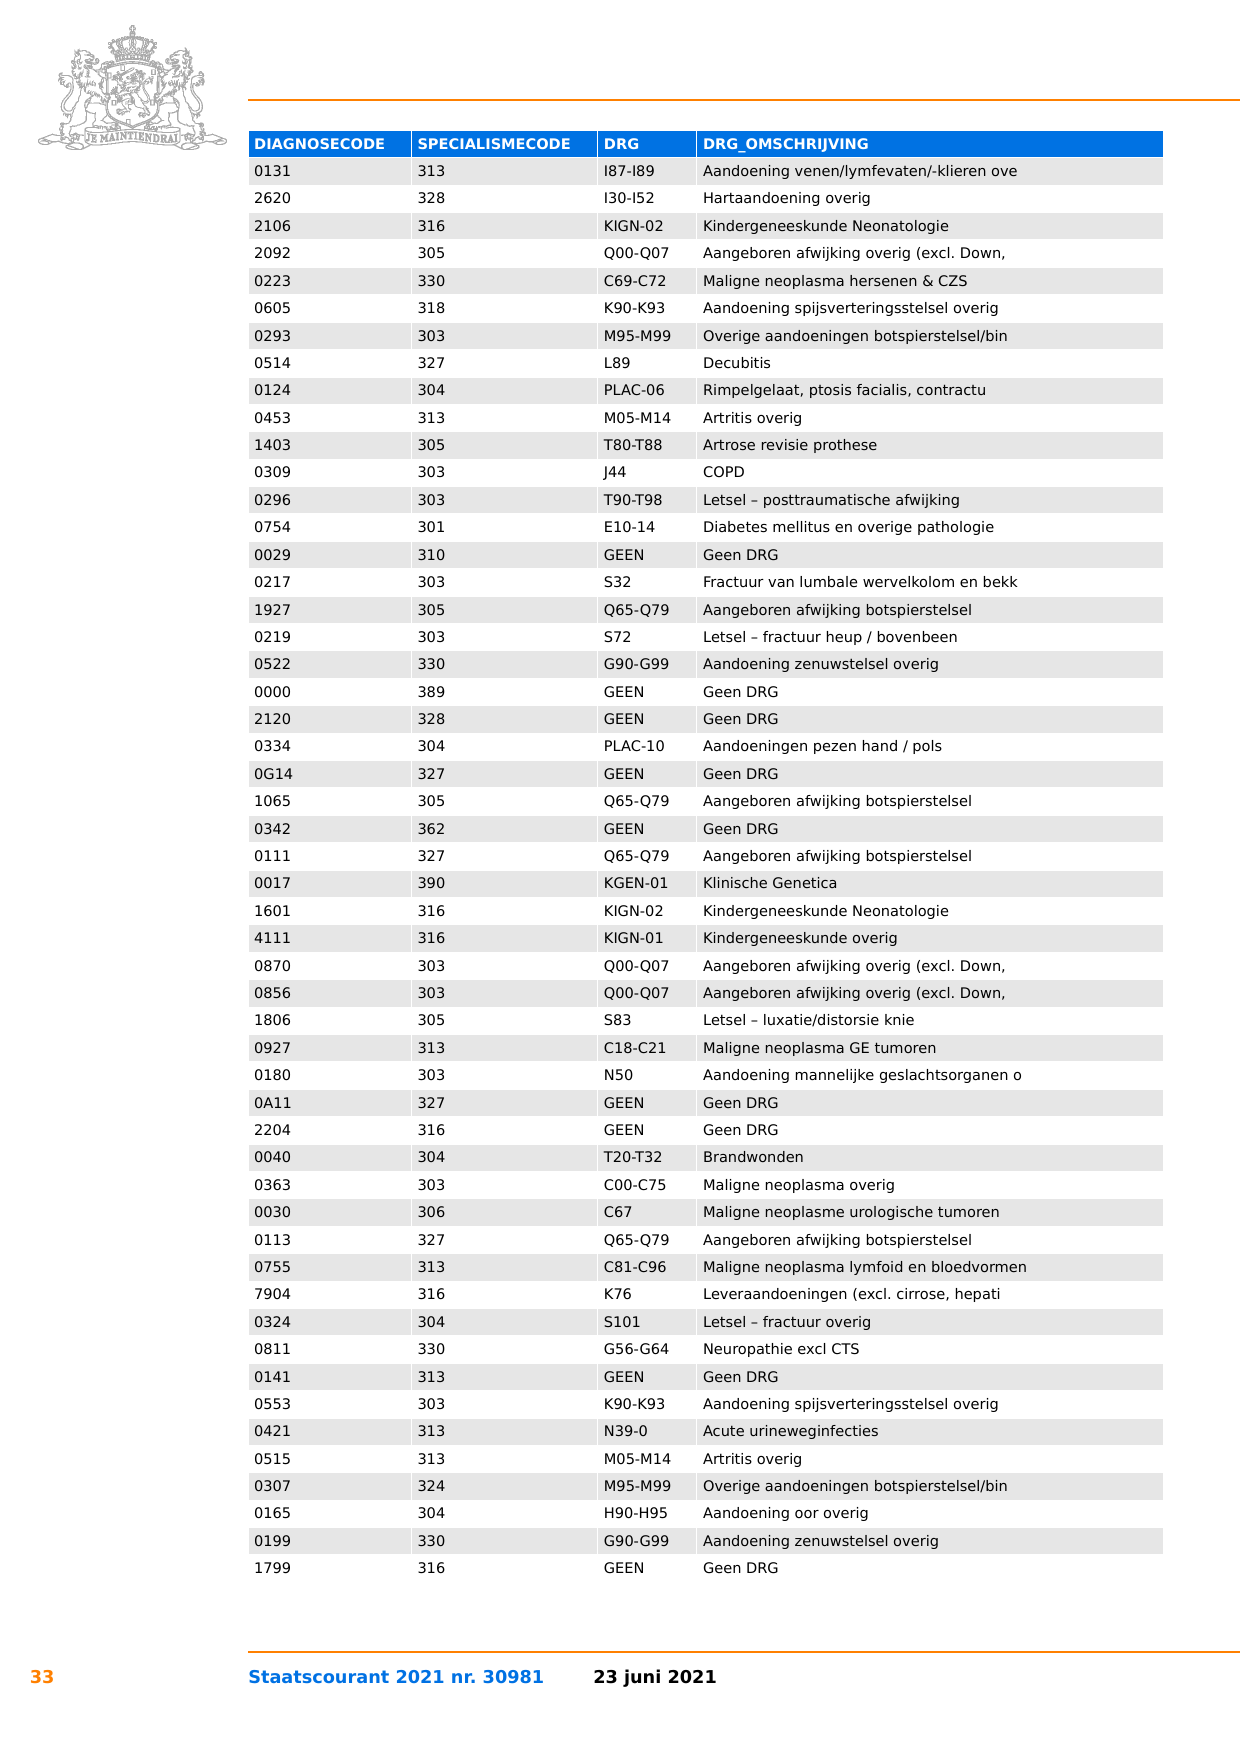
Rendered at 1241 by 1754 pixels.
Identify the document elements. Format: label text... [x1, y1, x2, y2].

table_cell 1927 [249, 597, 411, 623]
table_cell Aandoeningen pezen hand / pols [697, 734, 1163, 760]
table_cell C67 [598, 1199, 696, 1226]
table_cell GEEN [598, 1364, 696, 1390]
table_cell GEEN [598, 679, 696, 705]
table_cell 1601 [249, 898, 411, 924]
table_cell 0515 [249, 1446, 411, 1472]
table_cell 0856 [249, 980, 411, 1007]
table_cell Geen DRG [697, 679, 1163, 705]
table_cell 0029 [249, 542, 411, 568]
table_cell Aangeboren afwijking overig (excl. Down, [697, 953, 1163, 979]
table_cell Klinische Genetica [697, 871, 1163, 897]
table_cell 304 [412, 1145, 597, 1171]
table_cell 0000 [249, 679, 411, 705]
table_cell 0755 [249, 1254, 411, 1281]
table_cell 0131 [249, 158, 411, 185]
table_cell Geen DRG [697, 1556, 1163, 1582]
table_cell Aangeboren afwijking botspierstelsel [697, 843, 1163, 869]
table_cell 2106 [249, 213, 411, 239]
table_cell 304 [412, 1309, 597, 1335]
table_cell Leveraandoeningen (excl. cirrose, hepati [697, 1282, 1163, 1308]
table_cell 304 [412, 734, 597, 760]
table_cell 313 [412, 1419, 597, 1445]
table_cell I30-I52 [598, 186, 696, 212]
table_cell 305 [412, 597, 597, 623]
table_cell 0342 [249, 816, 411, 842]
table_cell 0165 [249, 1501, 411, 1527]
table_cell KGEN-01 [598, 871, 696, 897]
table_cell 0309 [249, 460, 411, 486]
table_cell E10-14 [598, 515, 696, 541]
table_cell 303 [412, 1172, 597, 1198]
table_cell 0421 [249, 1419, 411, 1445]
table_cell 2120 [249, 706, 411, 733]
table_cell 318 [412, 295, 597, 322]
table_cell KIGN-02 [598, 213, 696, 239]
table_cell 328 [412, 706, 597, 733]
table_cell Geen DRG [697, 761, 1163, 787]
table_cell 1799 [249, 1556, 411, 1582]
table_cell Q00-Q07 [598, 953, 696, 979]
table_cell Aandoening spijsverteringsstelsel overig [697, 295, 1163, 322]
table_cell Aandoening zenuwstelsel overig [697, 1528, 1163, 1554]
table_cell 303 [412, 487, 597, 513]
table_cell Maligne neoplasma lymfoid en bloedvormen [697, 1254, 1163, 1281]
table_cell Overige aandoeningen botspierstelsel/bin [697, 323, 1163, 349]
table_cell C69-C72 [598, 268, 696, 294]
table_cell GEEN [598, 1556, 696, 1582]
table_cell 0030 [249, 1199, 411, 1226]
table_cell Geen DRG [697, 1090, 1163, 1116]
table_cell Neuropathie excl CTS [697, 1336, 1163, 1363]
table_cell Aangeboren afwijking botspierstelsel [697, 789, 1163, 815]
table_cell M95-M99 [598, 323, 696, 349]
table_cell 303 [412, 624, 597, 650]
table_cell 0111 [249, 843, 411, 869]
table_cell 0141 [249, 1364, 411, 1390]
table_cell 362 [412, 816, 597, 842]
table_cell 0811 [249, 1336, 411, 1363]
table_cell 389 [412, 679, 597, 705]
table_cell GEEN [598, 1117, 696, 1143]
table_cell 0334 [249, 734, 411, 760]
table_cell G56-G64 [598, 1336, 696, 1363]
table_cell Q65-Q79 [598, 1227, 696, 1253]
table_cell 2204 [249, 1117, 411, 1143]
table_cell 0217 [249, 569, 411, 596]
table_cell K90-K93 [598, 1391, 696, 1417]
table_cell N39-0 [598, 1419, 696, 1445]
table_cell Hartaandoening overig [697, 186, 1163, 212]
table_cell G90-G99 [598, 651, 696, 678]
table_cell S101 [598, 1309, 696, 1335]
table_cell Rimpelgelaat, ptosis facialis, contractu [697, 378, 1163, 404]
table_cell 0296 [249, 487, 411, 513]
table_cell 0453 [249, 405, 411, 431]
table_cell T90-T98 [598, 487, 696, 513]
table_cell 304 [412, 378, 597, 404]
table_cell 0522 [249, 651, 411, 678]
table_cell 0124 [249, 378, 411, 404]
table_cell 2092 [249, 241, 411, 267]
table_cell S72 [598, 624, 696, 650]
table_cell 0180 [249, 1063, 411, 1089]
table_cell 306 [412, 1199, 597, 1226]
table_cell Aandoening venen/lymfevaten/-klieren ove [697, 158, 1163, 185]
table_cell 316 [412, 213, 597, 239]
table_cell Aandoening mannelijke geslachtsorganen o [697, 1063, 1163, 1089]
table_cell KIGN-02 [598, 898, 696, 924]
table_cell C81-C96 [598, 1254, 696, 1281]
table_cell Maligne neoplasma overig [697, 1172, 1163, 1198]
table_cell 316 [412, 1282, 597, 1308]
table_cell H90-H95 [598, 1501, 696, 1527]
table_cell 330 [412, 268, 597, 294]
table_cell 7904 [249, 1282, 411, 1308]
table_cell 313 [412, 405, 597, 431]
table_cell Maligne neoplasma GE tumoren [697, 1035, 1163, 1061]
table_cell Geen DRG [697, 816, 1163, 842]
table_cell 1806 [249, 1008, 411, 1034]
table_cell Q00-Q07 [598, 980, 696, 1007]
table_cell 0G14 [249, 761, 411, 787]
table_cell Kindergeneeskunde overig [697, 925, 1163, 952]
table_cell GEEN [598, 542, 696, 568]
table_cell Geen DRG [697, 542, 1163, 568]
table_cell Decubitis [697, 350, 1163, 376]
table_header DRG [598, 131, 696, 157]
table_cell I87-I89 [598, 158, 696, 185]
table_cell Aangeboren afwijking botspierstelsel [697, 597, 1163, 623]
table_cell Q65-Q79 [598, 789, 696, 815]
table_cell 316 [412, 1556, 597, 1582]
table_cell 303 [412, 569, 597, 596]
table_cell 313 [412, 1035, 597, 1061]
table_cell 0605 [249, 295, 411, 322]
table_cell 310 [412, 542, 597, 568]
table_cell 303 [412, 460, 597, 486]
table_cell Maligne neoplasme urologische tumoren [697, 1199, 1163, 1226]
table_cell 330 [412, 651, 597, 678]
table_cell 0514 [249, 350, 411, 376]
table_cell Q65-Q79 [598, 597, 696, 623]
table_cell 313 [412, 1446, 597, 1472]
table_cell 305 [412, 1008, 597, 1034]
table_cell 327 [412, 1090, 597, 1116]
table_cell 0293 [249, 323, 411, 349]
table_cell 316 [412, 1117, 597, 1143]
table_cell 303 [412, 1063, 597, 1089]
table_cell C00-C75 [598, 1172, 696, 1198]
table_cell Aandoening spijsverteringsstelsel overig [697, 1391, 1163, 1417]
table_cell 313 [412, 1254, 597, 1281]
table_cell Maligne neoplasma hersenen & CZS [697, 268, 1163, 294]
table_cell M05-M14 [598, 1446, 696, 1472]
table_cell 305 [412, 432, 597, 459]
table_cell 0553 [249, 1391, 411, 1417]
table_cell Artritis overig [697, 1446, 1163, 1472]
table_cell 1403 [249, 432, 411, 459]
table_cell 313 [412, 158, 597, 185]
table_cell Letsel – fractuur overig [697, 1309, 1163, 1335]
table_cell 304 [412, 1501, 597, 1527]
table_cell Fractuur van lumbale wervelkolom en bekk [697, 569, 1163, 596]
table_cell Q65-Q79 [598, 843, 696, 869]
table_cell Geen DRG [697, 1117, 1163, 1143]
table_cell Aandoening oor overig [697, 1501, 1163, 1527]
table_cell Aandoening zenuwstelsel overig [697, 651, 1163, 678]
table_cell S32 [598, 569, 696, 596]
table_cell KIGN-01 [598, 925, 696, 952]
table_cell GEEN [598, 1090, 696, 1116]
table_cell Geen DRG [697, 706, 1163, 733]
table_cell 0363 [249, 1172, 411, 1198]
table_cell 303 [412, 323, 597, 349]
table_cell COPD [697, 460, 1163, 486]
table_cell GEEN [598, 761, 696, 787]
table_cell 327 [412, 843, 597, 869]
table_cell 0113 [249, 1227, 411, 1253]
table_cell 327 [412, 350, 597, 376]
table_cell Brandwonden [697, 1145, 1163, 1171]
table_cell 0754 [249, 515, 411, 541]
table_cell 316 [412, 898, 597, 924]
table_cell K76 [598, 1282, 696, 1308]
table_cell Overige aandoeningen botspierstelsel/bin [697, 1473, 1163, 1500]
table_cell GEEN [598, 706, 696, 733]
table_cell T20-T32 [598, 1145, 696, 1171]
table_cell M05-M14 [598, 405, 696, 431]
table_cell Q00-Q07 [598, 241, 696, 267]
table_header SPECIALISMECODE [412, 131, 597, 157]
table_cell 0870 [249, 953, 411, 979]
table_cell Letsel – fractuur heup / bovenbeen [697, 624, 1163, 650]
table_cell GEEN [598, 816, 696, 842]
table_header DIAGNOSECODE [249, 131, 411, 157]
table_cell 330 [412, 1528, 597, 1554]
table_cell 0219 [249, 624, 411, 650]
table_cell 303 [412, 953, 597, 979]
table_cell L89 [598, 350, 696, 376]
table_cell 0223 [249, 268, 411, 294]
table_cell Diabetes mellitus en overige pathologie [697, 515, 1163, 541]
table_cell 327 [412, 1227, 597, 1253]
table_header DRG_OMSCHRIJVING [697, 131, 1163, 157]
table_cell J44 [598, 460, 696, 486]
table_cell Geen DRG [697, 1364, 1163, 1390]
table_cell M95-M99 [598, 1473, 696, 1500]
table_cell G90-G99 [598, 1528, 696, 1554]
table_cell S83 [598, 1008, 696, 1034]
table_cell 313 [412, 1364, 597, 1390]
table_cell 328 [412, 186, 597, 212]
table_cell PLAC-10 [598, 734, 696, 760]
table_cell 316 [412, 925, 597, 952]
table_cell 324 [412, 1473, 597, 1500]
table_cell Aangeboren afwijking overig (excl. Down, [697, 241, 1163, 267]
table_cell Aangeboren afwijking botspierstelsel [697, 1227, 1163, 1253]
table_cell 0307 [249, 1473, 411, 1500]
table_cell Letsel – posttraumatische afwijking [697, 487, 1163, 513]
table_cell 0927 [249, 1035, 411, 1061]
table_cell C18-C21 [598, 1035, 696, 1061]
table_cell 0199 [249, 1528, 411, 1554]
table_cell Acute urineweginfecties [697, 1419, 1163, 1445]
table_cell 303 [412, 980, 597, 1007]
table_cell 301 [412, 515, 597, 541]
table_cell Artritis overig [697, 405, 1163, 431]
table_cell 0324 [249, 1309, 411, 1335]
picture [38, 25, 227, 150]
table_cell 390 [412, 871, 597, 897]
table_cell 0040 [249, 1145, 411, 1171]
table_cell 2620 [249, 186, 411, 212]
table_cell Kindergeneeskunde Neonatologie [697, 898, 1163, 924]
table_cell 303 [412, 1391, 597, 1417]
table_cell Kindergeneeskunde Neonatologie [697, 213, 1163, 239]
table_cell PLAC-06 [598, 378, 696, 404]
table_cell 4111 [249, 925, 411, 952]
table_cell Artrose revisie prothese [697, 432, 1163, 459]
table_cell 305 [412, 241, 597, 267]
table_cell 330 [412, 1336, 597, 1363]
table_cell Letsel – luxatie/distorsie knie [697, 1008, 1163, 1034]
table_cell N50 [598, 1063, 696, 1089]
table_cell Aangeboren afwijking overig (excl. Down, [697, 980, 1163, 1007]
table_cell K90-K93 [598, 295, 696, 322]
table_cell T80-T88 [598, 432, 696, 459]
table_cell 0017 [249, 871, 411, 897]
table_cell 305 [412, 789, 597, 815]
table_cell 327 [412, 761, 597, 787]
table_cell 1065 [249, 789, 411, 815]
table_cell 0A11 [249, 1090, 411, 1116]
